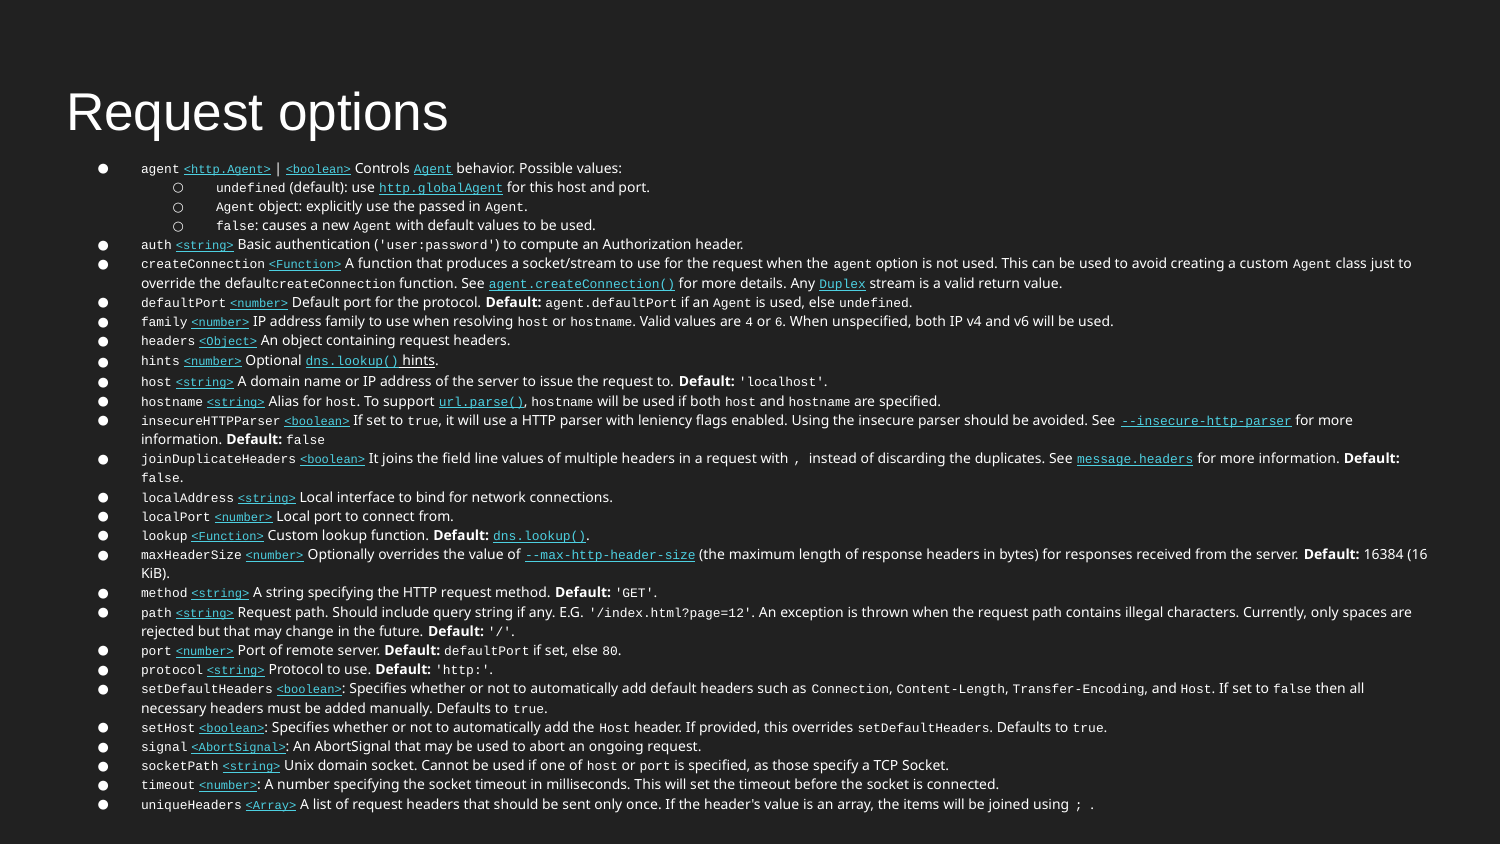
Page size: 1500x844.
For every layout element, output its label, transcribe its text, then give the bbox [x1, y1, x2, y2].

list agent <http.Agent> | <boolean> Controls Agent behavior. Possible values: undefined (default): use http.globalAgent for this host and port. Agent object: explicitly use the passed in Agent. false: causes a new Agent with default values to be used. auth <string> Basic authentication ('user:password') to compute an Authorization header. createConnection <Function> A function that produces a socket/stream to use for the request when the agent option is not used. This can be used to avoid creating a custom Agent class just to override the defaultcreateConnection function. See agent.createConnection() for more details. Any Duplex stream is a valid return value. defaultPort <number> Default port for the protocol. Default: agent.defaultPort if an Agent is used, else undefined. family <number> IP address family to use when resolving host or hostname. Valid values are 4 or 6. When unspecified, both IP v4 and v6 will be used. headers <Object> An object containing request headers. hints <number> Optional dns.lookup() hints. host <string> A domain name or IP address of the server to issue the request to. Default: 'localhost'. hostname <string> Alias for host. To support url.parse(), hostname will be used if both host and hostname are specified. insecureHTTPParser <boolean> If set to true, it will use a HTTP parser with leniency flags enabled. Using the insecure parser should be avoided. See --insecure-http-parser for more information. Default: false joinDuplicateHeaders <boolean> It joins the field line values of multiple headers in a request with , instead of discarding the duplicates. See message.headers for more information. Default: false. localAddress <string> Local interface to bind for network connections. localPort <number> Local port to connect from. lookup <Function> Custom lookup function. Default: dns.lookup(). maxHeaderSize <number> Optionally overrides the value of --max-http-header-size (the maximum length of response headers in bytes) for responses received from the server. Default: 16384 (16 KiB). method <string> A string specifying the HTTP request method. Default: 'GET'. path <string> Request path. Should include query string if any. E.G. '/index.html?page=12'. An exception is thrown when the request path contains illegal characters. Currently, only spaces are rejected but that may change in the future. Default: '/'. port <number> Port of remote server. Default: defaultPort if set, else 80. protocol <string> Protocol to use. Default: 'http:'. setDefaultHeaders <boolean>: Specifies whether or not to automatically add default headers such as Connection, Content-Length, Transfer-Encoding, and Host. If set to false then all necessary headers must be added manually. Defaults to true. setHost <boolean>: Specifies whether or not to automatically add the Host header. If provided, this overrides setDefaultHeaders. Defaults to true. signal <AbortSignal>: An AbortSignal that may be used to abort an ongoing request. socketPath <string> Unix domain socket. Cannot be used if one of host or port is specified, as those specify a TCP Socket. timeout <number>: A number specifying the socket timeout in milliseconds. This will set the timeout before the socket is connected. uniqueHeaders <Array> A list of request headers that should be sent only once. If the header's value is an array, the items will be joined using ; . [51, 141, 1449, 703]
title Request options [51, 62, 1449, 141]
